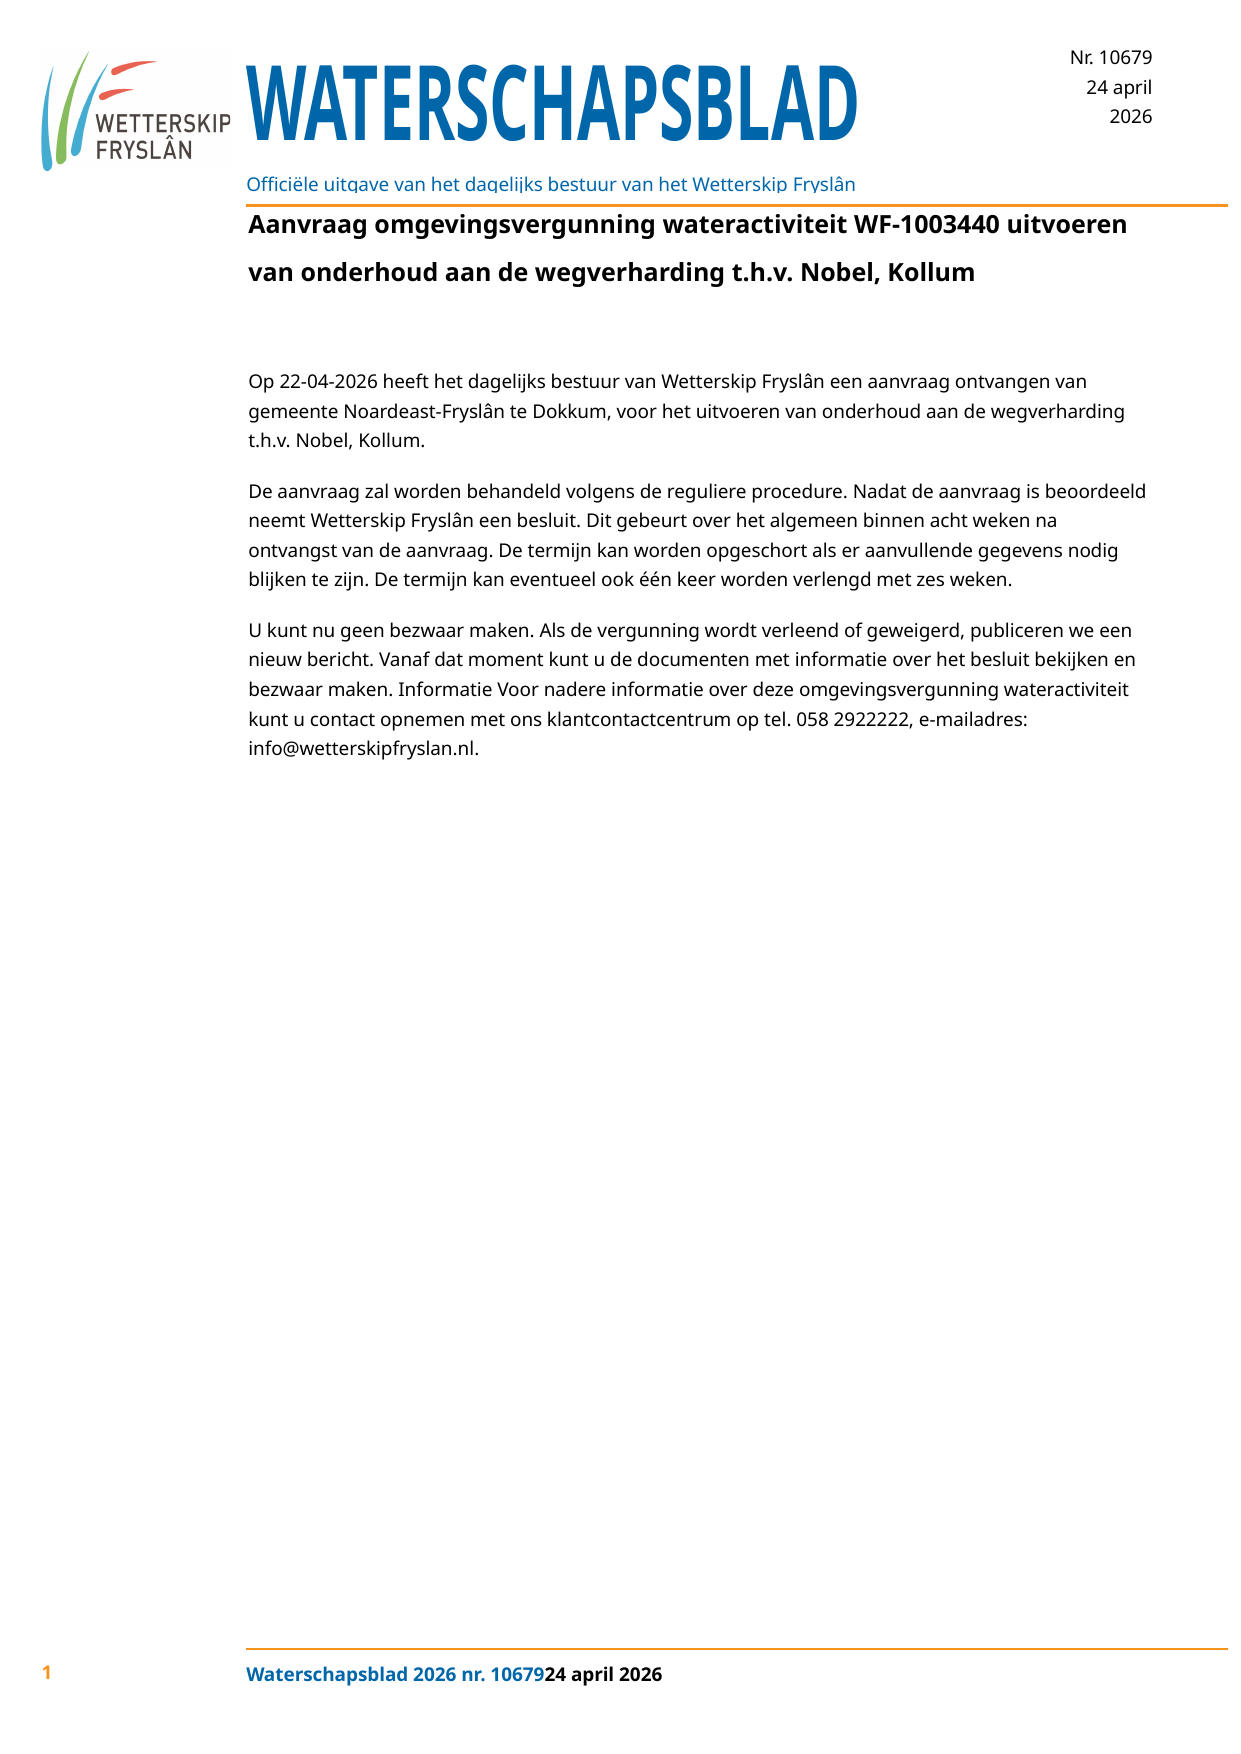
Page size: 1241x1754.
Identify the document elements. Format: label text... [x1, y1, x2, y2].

picture [41, 47, 231, 172]
text Op 22-04-2026 heeft het dagelijks bestuur van Wetterskip Fryslân een aanvraag ontvangen van gemeente Noardeast-Fryslân te Dokkum, voor het uitvoeren van onderhoud aan de wegverharding t.h.v. Nobel, Kollum. [248, 368, 1152, 453]
text De aanvraag zal worden behandeld volgens de reguliere procedure. Nadat de aanvraag is beoordeeld neemt Wetterskip Fryslân een besluit. Dit gebeurt over het algemeen binnen acht weken na ontvangst van de aanvraag. De termijn kan worden opgeschort als er aanvullende gegevens nodig blijken te zijn. De termijn kan eventueel ook één keer worden verlengd met zes weken. [248, 478, 1152, 592]
text U kunt nu geen bezwaar maken. Als de vergunning wordt verleend of geweigerd, publiceren we een nieuw bericht. Vanaf dat moment kunt u de documenten met informatie over het besluit bekijken en bezwaar maken. Informatie Voor nadere informatie over deze omgevingsvergunning wateractiviteit kunt u contact opnemen met ons klantcontactcentrum op tel. 058 2922222, e-mailadres: info@wetterskipfryslan.nl. [248, 617, 1152, 761]
text Aanvraag omgevingsvergunning wateractiviteit WF-1003440 uitvoeren van onderhoud aan de wegverharding t.h.v. Nobel, Kollum [248, 207, 1152, 288]
